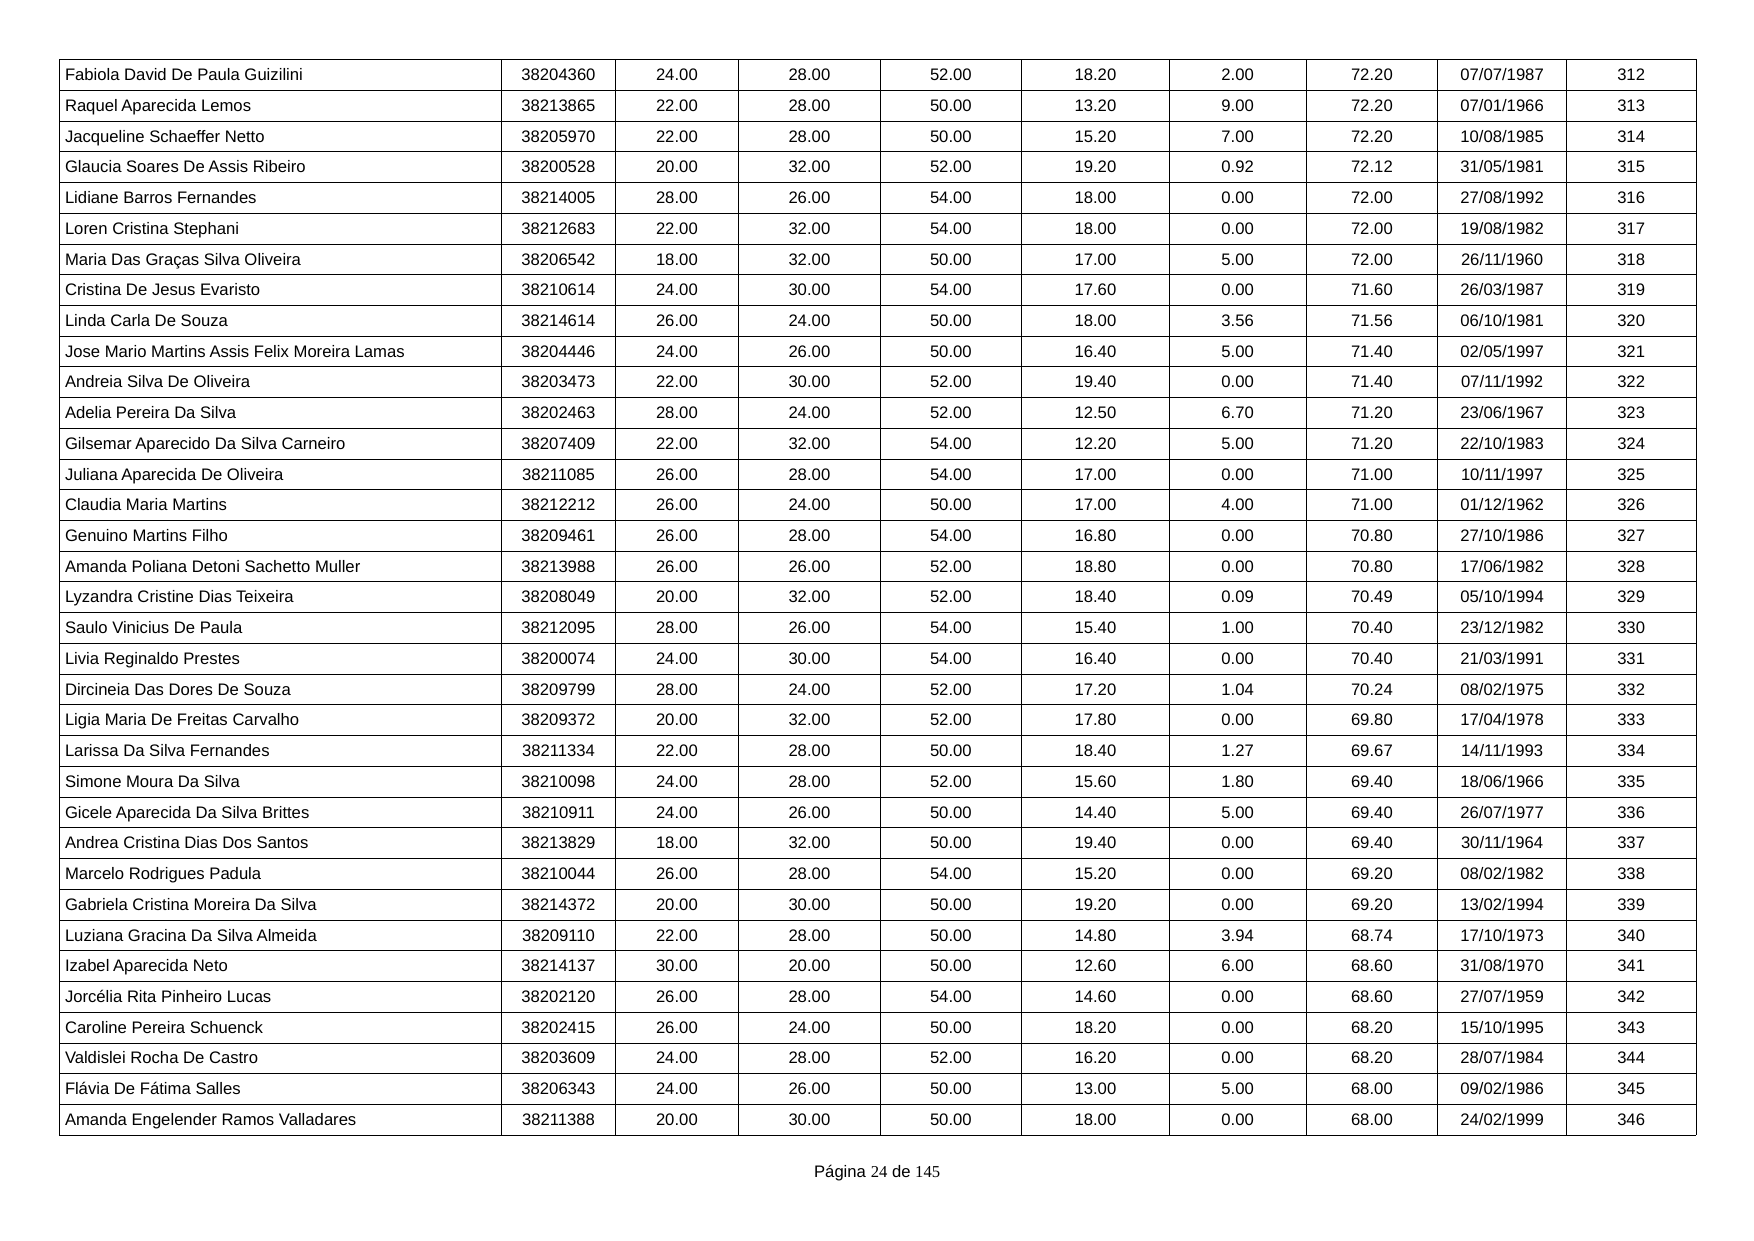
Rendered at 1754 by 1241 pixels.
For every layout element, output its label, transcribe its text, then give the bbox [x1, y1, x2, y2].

table_cell 38209799 [502, 675, 615, 704]
table_cell 24.00 [616, 798, 738, 827]
table_cell 10/08/1985 [1438, 122, 1566, 151]
table_cell 69.40 [1307, 767, 1437, 797]
table_cell 13.20 [1022, 91, 1169, 121]
table_cell 69.20 [1307, 859, 1437, 889]
table_cell 18.00 [1022, 306, 1169, 336]
table_cell 72.00 [1307, 245, 1437, 274]
table_cell 38209110 [502, 921, 615, 950]
table_cell 38213865 [502, 91, 615, 121]
table_cell 50.00 [881, 91, 1021, 121]
table_cell Raquel Aparecida Lemos [60, 91, 501, 121]
table_cell 22.00 [616, 367, 738, 397]
table_cell 70.24 [1307, 675, 1437, 704]
table_cell 69.67 [1307, 736, 1437, 766]
table_cell 0.00 [1170, 644, 1306, 674]
table_cell 68.20 [1307, 1013, 1437, 1042]
table_cell 38212095 [502, 613, 615, 643]
table_cell 333 [1567, 705, 1696, 735]
table_cell 28/07/1984 [1438, 1044, 1566, 1073]
table_cell Loren Cristina Stephani [60, 214, 501, 243]
table_cell 346 [1567, 1105, 1696, 1134]
table_cell 325 [1567, 460, 1696, 489]
table_cell 32.00 [739, 152, 880, 182]
table_cell 7.00 [1170, 122, 1306, 151]
table_cell 26.00 [616, 306, 738, 336]
table_cell 71.20 [1307, 398, 1437, 428]
table_cell 38214614 [502, 306, 615, 336]
table_cell 28.00 [739, 859, 880, 889]
table_cell Lyzandra Cristine Dias Teixeira [60, 582, 501, 612]
table_cell 0.00 [1170, 367, 1306, 397]
table_cell 54.00 [881, 275, 1021, 305]
table_cell Cristina De Jesus Evaristo [60, 275, 501, 305]
table_cell 338 [1567, 859, 1696, 889]
table_cell 24.00 [616, 767, 738, 797]
table_cell 72.00 [1307, 214, 1437, 243]
table_cell 50.00 [881, 921, 1021, 950]
table_cell 38202463 [502, 398, 615, 428]
table_cell 52.00 [881, 367, 1021, 397]
table_cell Flávia De Fátima Salles [60, 1074, 501, 1104]
table_cell 24.00 [616, 60, 738, 90]
table_cell 26.00 [739, 337, 880, 366]
table_cell 38208049 [502, 582, 615, 612]
table_cell 18.20 [1022, 1013, 1169, 1042]
table_cell 17.00 [1022, 245, 1169, 274]
table_cell 38210614 [502, 275, 615, 305]
table_cell 38214137 [502, 951, 615, 981]
table_cell 52.00 [881, 60, 1021, 90]
table_cell 68.00 [1307, 1105, 1437, 1134]
table_cell 27/10/1986 [1438, 521, 1566, 551]
table_cell 5.00 [1170, 245, 1306, 274]
table_cell 331 [1567, 644, 1696, 674]
table_cell 54.00 [881, 859, 1021, 889]
table_cell 28.00 [739, 60, 880, 90]
table_cell Simone Moura Da Silva [60, 767, 501, 797]
table_cell 32.00 [739, 705, 880, 735]
table_cell 38204360 [502, 60, 615, 90]
table_cell 54.00 [881, 521, 1021, 551]
table_cell Caroline Pereira Schuenck [60, 1013, 501, 1042]
table_cell 22.00 [616, 91, 738, 121]
table_cell 28.00 [739, 736, 880, 766]
table_cell 14.40 [1022, 798, 1169, 827]
table_cell 26.00 [616, 859, 738, 889]
table_cell 50.00 [881, 736, 1021, 766]
table_cell 332 [1567, 675, 1696, 704]
table_cell Juliana Aparecida De Oliveira [60, 460, 501, 489]
table_cell 3.56 [1170, 306, 1306, 336]
table_cell 14.80 [1022, 921, 1169, 950]
table_cell 334 [1567, 736, 1696, 766]
table_cell 54.00 [881, 429, 1021, 458]
table_cell 70.49 [1307, 582, 1437, 612]
table_cell 26.00 [616, 521, 738, 551]
table_cell 0.00 [1170, 521, 1306, 551]
table_cell 38212212 [502, 490, 615, 520]
table_cell 12.20 [1022, 429, 1169, 458]
table_cell 24.00 [616, 337, 738, 366]
table_cell 54.00 [881, 644, 1021, 674]
table_cell 52.00 [881, 152, 1021, 182]
table_cell 17.60 [1022, 275, 1169, 305]
table_cell 23/06/1967 [1438, 398, 1566, 428]
table_cell 50.00 [881, 306, 1021, 336]
table_cell 9.00 [1170, 91, 1306, 121]
table_cell 1.27 [1170, 736, 1306, 766]
table_cell 52.00 [881, 582, 1021, 612]
table_cell 19.40 [1022, 828, 1169, 858]
table_cell 0.09 [1170, 582, 1306, 612]
table_cell 50.00 [881, 337, 1021, 366]
table_cell 32.00 [739, 429, 880, 458]
table_cell 09/02/1986 [1438, 1074, 1566, 1104]
table_cell 19.20 [1022, 890, 1169, 919]
table_cell 5.00 [1170, 798, 1306, 827]
table_cell 0.00 [1170, 705, 1306, 735]
table_cell 6.00 [1170, 951, 1306, 981]
table_cell 72.20 [1307, 60, 1437, 90]
table_cell 22/10/1983 [1438, 429, 1566, 458]
table_cell 30.00 [739, 644, 880, 674]
table_cell 326 [1567, 490, 1696, 520]
table_cell 18.80 [1022, 552, 1169, 581]
table_cell Andrea Cristina Dias Dos Santos [60, 828, 501, 858]
table_cell 26.00 [616, 460, 738, 489]
table_cell 16.40 [1022, 337, 1169, 366]
table_cell 18.20 [1022, 60, 1169, 90]
table_cell 38210044 [502, 859, 615, 889]
table_cell 0.00 [1170, 982, 1306, 1012]
table_cell 27/07/1959 [1438, 982, 1566, 1012]
table_cell 339 [1567, 890, 1696, 919]
table_cell Larissa Da Silva Fernandes [60, 736, 501, 766]
table_cell 72.20 [1307, 122, 1437, 151]
table_cell 08/02/1982 [1438, 859, 1566, 889]
table_cell 38211085 [502, 460, 615, 489]
table_cell 313 [1567, 91, 1696, 121]
table_cell 70.40 [1307, 644, 1437, 674]
table_cell 19/08/1982 [1438, 214, 1566, 243]
table_cell 14/11/1993 [1438, 736, 1566, 766]
table_cell 22.00 [616, 921, 738, 950]
table_cell 335 [1567, 767, 1696, 797]
table_cell Maria Das Graças Silva Oliveira [60, 245, 501, 274]
table_cell 71.56 [1307, 306, 1437, 336]
table_cell 71.60 [1307, 275, 1437, 305]
table_cell 343 [1567, 1013, 1696, 1042]
table_cell Izabel Aparecida Neto [60, 951, 501, 981]
table_cell 19.40 [1022, 367, 1169, 397]
table_cell 07/07/1987 [1438, 60, 1566, 90]
table_cell 12.60 [1022, 951, 1169, 981]
table_cell 32.00 [739, 214, 880, 243]
table_cell Gilsemar Aparecido Da Silva Carneiro [60, 429, 501, 458]
table_cell 26.00 [739, 552, 880, 581]
table_cell 318 [1567, 245, 1696, 274]
table_cell 0.00 [1170, 1013, 1306, 1042]
table_cell 327 [1567, 521, 1696, 551]
table_cell 38203609 [502, 1044, 615, 1073]
table_cell 20.00 [739, 951, 880, 981]
table_cell 0.00 [1170, 183, 1306, 213]
table_cell 13.00 [1022, 1074, 1169, 1104]
table_cell 50.00 [881, 490, 1021, 520]
table_cell 337 [1567, 828, 1696, 858]
table_cell 30.00 [739, 890, 880, 919]
table_cell 5.00 [1170, 337, 1306, 366]
table_cell 20.00 [616, 1105, 738, 1134]
table_cell 0.00 [1170, 1044, 1306, 1073]
table_cell 52.00 [881, 705, 1021, 735]
table_cell 14.60 [1022, 982, 1169, 1012]
table_cell 5.00 [1170, 1074, 1306, 1104]
table_cell 05/10/1994 [1438, 582, 1566, 612]
table_cell 24/02/1999 [1438, 1105, 1566, 1134]
table_cell 319 [1567, 275, 1696, 305]
table_cell 22.00 [616, 736, 738, 766]
table_cell 18/06/1966 [1438, 767, 1566, 797]
table_cell 30.00 [739, 367, 880, 397]
table_cell 07/11/1992 [1438, 367, 1566, 397]
table_cell 71.20 [1307, 429, 1437, 458]
table_cell 12.50 [1022, 398, 1169, 428]
table_cell 08/02/1975 [1438, 675, 1566, 704]
table_cell 317 [1567, 214, 1696, 243]
table_cell 1.80 [1170, 767, 1306, 797]
table_cell Ligia Maria De Freitas Carvalho [60, 705, 501, 735]
table_cell 0.00 [1170, 859, 1306, 889]
table_cell 68.20 [1307, 1044, 1437, 1073]
table_cell 38205970 [502, 122, 615, 151]
table_cell 24.00 [616, 275, 738, 305]
table_cell 07/01/1966 [1438, 91, 1566, 121]
table_cell 18.00 [1022, 183, 1169, 213]
table_cell 38200528 [502, 152, 615, 182]
table_cell 18.40 [1022, 582, 1169, 612]
table_cell 71.00 [1307, 460, 1437, 489]
table_cell 16.80 [1022, 521, 1169, 551]
table_cell 20.00 [616, 152, 738, 182]
table_cell 28.00 [739, 982, 880, 1012]
table_cell 52.00 [881, 398, 1021, 428]
table_cell 17.80 [1022, 705, 1169, 735]
table_cell 18.00 [616, 245, 738, 274]
table_cell 6.70 [1170, 398, 1306, 428]
table_cell 1.04 [1170, 675, 1306, 704]
table_cell 24.00 [616, 1044, 738, 1073]
table_cell 24.00 [616, 1074, 738, 1104]
table_cell 28.00 [739, 460, 880, 489]
table_cell 38212683 [502, 214, 615, 243]
table_cell 70.80 [1307, 521, 1437, 551]
table_cell 54.00 [881, 460, 1021, 489]
table_cell Amanda Poliana Detoni Sachetto Muller [60, 552, 501, 581]
table_cell 38207409 [502, 429, 615, 458]
table_cell 17.00 [1022, 460, 1169, 489]
table_cell 52.00 [881, 675, 1021, 704]
table_cell 341 [1567, 951, 1696, 981]
table_cell 0.00 [1170, 275, 1306, 305]
table_cell 38209461 [502, 521, 615, 551]
table_cell 22.00 [616, 214, 738, 243]
table_cell Jorcélia Rita Pinheiro Lucas [60, 982, 501, 1012]
table_cell 16.40 [1022, 644, 1169, 674]
table_cell 68.60 [1307, 951, 1437, 981]
table_cell 32.00 [739, 245, 880, 274]
table_cell 16.20 [1022, 1044, 1169, 1073]
table_cell 06/10/1981 [1438, 306, 1566, 336]
table_cell 24.00 [739, 306, 880, 336]
table_cell 330 [1567, 613, 1696, 643]
table_cell 72.12 [1307, 152, 1437, 182]
table_cell Glaucia Soares De Assis Ribeiro [60, 152, 501, 182]
table_cell Jose Mario Martins Assis Felix Moreira Lamas [60, 337, 501, 366]
table_cell 0.92 [1170, 152, 1306, 182]
table_cell 26.00 [739, 613, 880, 643]
table_cell 38206343 [502, 1074, 615, 1104]
table_cell 26.00 [616, 982, 738, 1012]
table_cell 0.00 [1170, 1105, 1306, 1134]
table_cell 28.00 [739, 921, 880, 950]
table_cell 18.00 [616, 828, 738, 858]
table_cell 10/11/1997 [1438, 460, 1566, 489]
table_cell 15.60 [1022, 767, 1169, 797]
table_cell 54.00 [881, 214, 1021, 243]
table_cell 28.00 [616, 398, 738, 428]
table_cell 31/05/1981 [1438, 152, 1566, 182]
table_cell 18.00 [1022, 1105, 1169, 1134]
table_cell 5.00 [1170, 429, 1306, 458]
table_cell 50.00 [881, 828, 1021, 858]
table_cell 24.00 [739, 490, 880, 520]
table_cell 38211388 [502, 1105, 615, 1134]
table_cell 70.40 [1307, 613, 1437, 643]
table_cell 342 [1567, 982, 1696, 1012]
table_cell 69.80 [1307, 705, 1437, 735]
table_cell 17/04/1978 [1438, 705, 1566, 735]
table_cell 26.00 [739, 183, 880, 213]
table_cell 38209372 [502, 705, 615, 735]
table_cell 69.40 [1307, 828, 1437, 858]
table_cell 22.00 [616, 429, 738, 458]
table_cell 32.00 [739, 828, 880, 858]
table_cell Jacqueline Schaeffer Netto [60, 122, 501, 151]
table_cell 26.00 [739, 1074, 880, 1104]
table_cell 72.00 [1307, 183, 1437, 213]
table_cell 69.40 [1307, 798, 1437, 827]
table_cell 312 [1567, 60, 1696, 90]
table_cell Luziana Gracina Da Silva Almeida [60, 921, 501, 950]
table_cell 0.00 [1170, 214, 1306, 243]
table_cell 0.00 [1170, 828, 1306, 858]
table_cell 38210098 [502, 767, 615, 797]
table_cell 315 [1567, 152, 1696, 182]
table_cell 28.00 [616, 183, 738, 213]
table_cell Amanda Engelender Ramos Valladares [60, 1105, 501, 1134]
table_cell 30/11/1964 [1438, 828, 1566, 858]
table_cell 20.00 [616, 582, 738, 612]
table_cell Lidiane Barros Fernandes [60, 183, 501, 213]
table_cell 26.00 [739, 798, 880, 827]
table_cell 328 [1567, 552, 1696, 581]
table_cell 70.80 [1307, 552, 1437, 581]
table_cell 27/08/1992 [1438, 183, 1566, 213]
table_cell 38210911 [502, 798, 615, 827]
table_cell 4.00 [1170, 490, 1306, 520]
table_cell 13/02/1994 [1438, 890, 1566, 919]
table_cell Livia Reginaldo Prestes [60, 644, 501, 674]
table_cell 28.00 [739, 767, 880, 797]
table_cell 68.60 [1307, 982, 1437, 1012]
table_cell 28.00 [616, 613, 738, 643]
table_cell Fabiola David De Paula Guizilini [60, 60, 501, 90]
table_cell 38202120 [502, 982, 615, 1012]
table_cell 50.00 [881, 1013, 1021, 1042]
table_cell 26/11/1960 [1438, 245, 1566, 274]
table_cell 324 [1567, 429, 1696, 458]
table_cell 72.20 [1307, 91, 1437, 121]
table_cell Valdislei Rocha De Castro [60, 1044, 501, 1073]
table_cell 1.00 [1170, 613, 1306, 643]
table_cell 68.74 [1307, 921, 1437, 950]
table_cell 38202415 [502, 1013, 615, 1042]
table_cell 52.00 [881, 552, 1021, 581]
table_cell 32.00 [739, 582, 880, 612]
table_cell 38211334 [502, 736, 615, 766]
table_cell 50.00 [881, 1105, 1021, 1134]
table_cell 0.00 [1170, 552, 1306, 581]
table_cell Linda Carla De Souza [60, 306, 501, 336]
table_cell 26.00 [616, 490, 738, 520]
table_cell 69.20 [1307, 890, 1437, 919]
table_cell 17/06/1982 [1438, 552, 1566, 581]
table_cell 26/03/1987 [1438, 275, 1566, 305]
table_cell 38203473 [502, 367, 615, 397]
table_cell 15/10/1995 [1438, 1013, 1566, 1042]
table_cell 24.00 [739, 675, 880, 704]
table_cell 17.20 [1022, 675, 1169, 704]
table_cell 38206542 [502, 245, 615, 274]
table_cell 52.00 [881, 1044, 1021, 1073]
table_cell Adelia Pereira Da Silva [60, 398, 501, 428]
table_cell 18.00 [1022, 214, 1169, 243]
table_cell 28.00 [739, 1044, 880, 1073]
table_cell 336 [1567, 798, 1696, 827]
table_cell 321 [1567, 337, 1696, 366]
table_cell 50.00 [881, 798, 1021, 827]
table_cell 28.00 [616, 675, 738, 704]
table_cell 50.00 [881, 122, 1021, 151]
table_cell 24.00 [616, 644, 738, 674]
table_cell 3.94 [1170, 921, 1306, 950]
table_cell Dircineia Das Dores De Souza [60, 675, 501, 704]
table_cell 17/10/1973 [1438, 921, 1566, 950]
table_cell 30.00 [739, 275, 880, 305]
table_cell 320 [1567, 306, 1696, 336]
table_cell Gicele Aparecida Da Silva Brittes [60, 798, 501, 827]
table_cell 38214372 [502, 890, 615, 919]
table_cell 50.00 [881, 951, 1021, 981]
table_cell Claudia Maria Martins [60, 490, 501, 520]
table_cell 20.00 [616, 890, 738, 919]
table_cell 02/05/1997 [1438, 337, 1566, 366]
table_cell 22.00 [616, 122, 738, 151]
table_cell 71.40 [1307, 367, 1437, 397]
table_cell Marcelo Rodrigues Padula [60, 859, 501, 889]
table_cell Saulo Vinicius De Paula [60, 613, 501, 643]
table_cell 30.00 [739, 1105, 880, 1134]
table_cell 15.40 [1022, 613, 1169, 643]
table_cell 23/12/1982 [1438, 613, 1566, 643]
table_cell 26.00 [616, 1013, 738, 1042]
table_cell 344 [1567, 1044, 1696, 1073]
table_cell 38200074 [502, 644, 615, 674]
table_cell 71.40 [1307, 337, 1437, 366]
table_cell 54.00 [881, 982, 1021, 1012]
table_cell Andreia Silva De Oliveira [60, 367, 501, 397]
table_cell 52.00 [881, 767, 1021, 797]
table_cell 26.00 [616, 552, 738, 581]
table_cell 28.00 [739, 91, 880, 121]
table_cell 31/08/1970 [1438, 951, 1566, 981]
table_cell 19.20 [1022, 152, 1169, 182]
table_cell 50.00 [881, 245, 1021, 274]
table_cell 71.00 [1307, 490, 1437, 520]
table_cell 26/07/1977 [1438, 798, 1566, 827]
table_cell 2.00 [1170, 60, 1306, 90]
table_cell 24.00 [739, 1013, 880, 1042]
table_cell 54.00 [881, 183, 1021, 213]
table_cell 323 [1567, 398, 1696, 428]
table_cell 38214005 [502, 183, 615, 213]
table_cell 316 [1567, 183, 1696, 213]
table_cell 38213829 [502, 828, 615, 858]
table_cell 28.00 [739, 122, 880, 151]
table_cell 322 [1567, 367, 1696, 397]
table_cell 15.20 [1022, 122, 1169, 151]
table_cell 38213988 [502, 552, 615, 581]
table_cell 340 [1567, 921, 1696, 950]
table_cell 0.00 [1170, 890, 1306, 919]
table_cell 28.00 [739, 521, 880, 551]
table_cell Gabriela Cristina Moreira Da Silva [60, 890, 501, 919]
table_cell 50.00 [881, 890, 1021, 919]
table_cell 24.00 [739, 398, 880, 428]
table_cell 38204446 [502, 337, 615, 366]
table_cell 54.00 [881, 613, 1021, 643]
table_cell 15.20 [1022, 859, 1169, 889]
table_cell 01/12/1962 [1438, 490, 1566, 520]
table_cell 0.00 [1170, 460, 1306, 489]
table_cell Genuino Martins Filho [60, 521, 501, 551]
table_cell 68.00 [1307, 1074, 1437, 1104]
table_cell 20.00 [616, 705, 738, 735]
table_cell 314 [1567, 122, 1696, 151]
table_cell 21/03/1991 [1438, 644, 1566, 674]
table_cell 345 [1567, 1074, 1696, 1104]
table_cell 50.00 [881, 1074, 1021, 1104]
table_cell 329 [1567, 582, 1696, 612]
table_cell 18.40 [1022, 736, 1169, 766]
table_cell 17.00 [1022, 490, 1169, 520]
table_cell 30.00 [616, 951, 738, 981]
